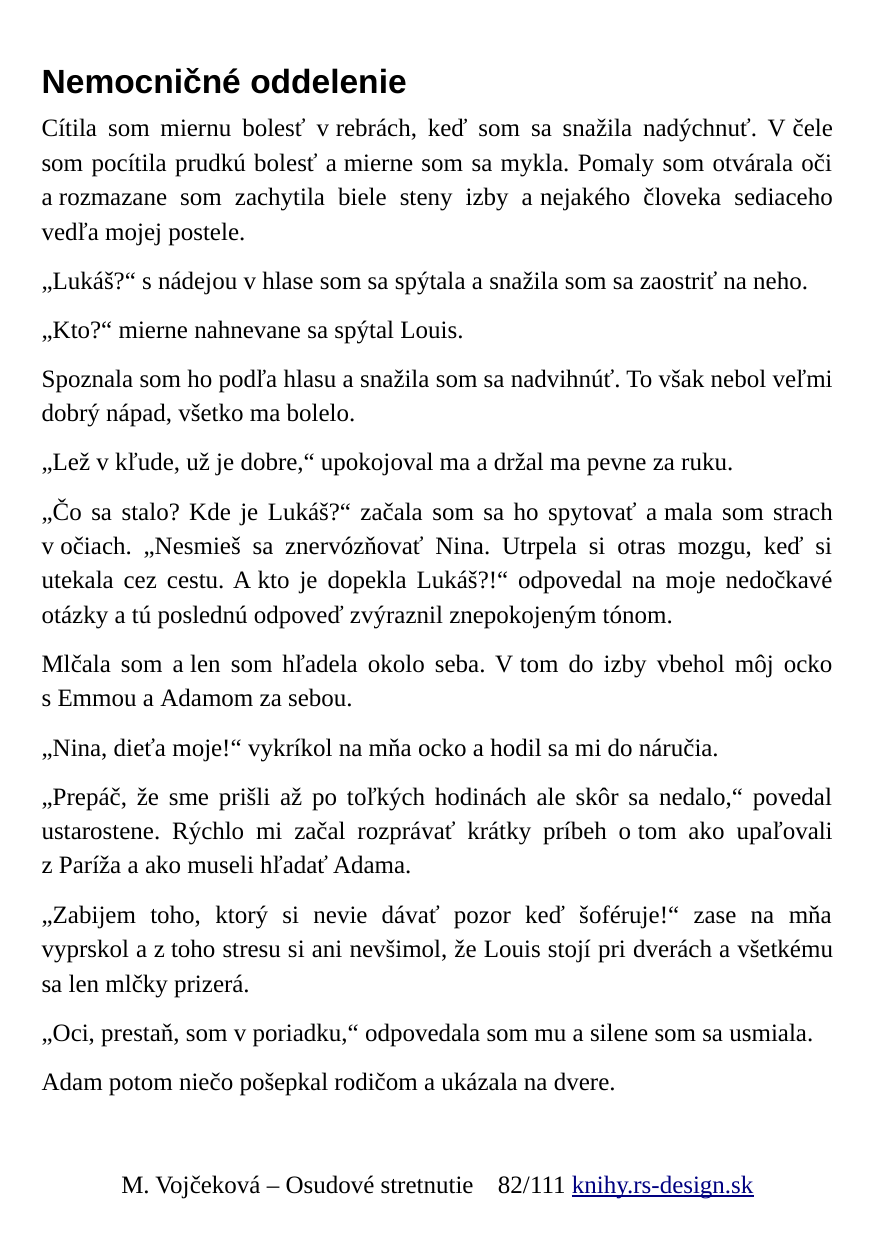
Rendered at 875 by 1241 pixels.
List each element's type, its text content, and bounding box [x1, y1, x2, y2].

text „Prepáč, že sme prišli až po toľkých hodinách ale skôr sa nedalo,“ povedal ustarostene. Rýchlo mi začal rozprávať krátky príbeh o tom ako upaľovali z Paríža a ako museli hľadať Adama. [41, 782, 833, 879]
text Cítila som miernu bolesť v rebrách, keď som sa snažila nadýchnuť. V čele som pocítila prudkú bolesť a mierne som sa mykla. Pomaly som otvárala oči a rozmazane som zachytila biele steny izby a nejakého človeka sediaceho vedľa mojej postele. [41, 113, 833, 246]
text „Zabijem toho, ktorý si nevie dávať pozor keď šoféruje!“ zase na mňa vyprskol a z toho stresu si ani nevšimol, že Louis stojí pri dverách a všetkému sa len mlčky prizerá. [41, 900, 833, 997]
text „Lukáš?“ s nádejou v hlase som sa spýtala a snažila som sa zaostriť na neho. [41, 266, 833, 294]
text „Lež v kľude, už je dobre,“ upokojoval ma a držal ma pevne za ruku. [41, 447, 833, 476]
text „Kto?“ mierne nahnevane sa spýtal Louis. [41, 315, 833, 344]
text „Čo sa stalo? Kde je Lukáš?“ začala som sa ho spytovať a mala som strach v očiach. „Nesmieš sa znervózňovať Nina. Utrpela si otras mozgu, keď si utekala cez cestu. A kto je dopekla Lukáš?!“ odpovedal na moje nedočkavé otázky a tú poslednú odpoveď zvýraznil znepokojeným tónom. [41, 497, 833, 629]
text „Nina, dieťa moje!“ vykríkol na mňa ocko a hodil sa mi do náručia. [41, 733, 833, 761]
subtitle Nemocničné oddelenie [41, 62, 833, 101]
text „Oci, prestaň, som v poriadku,“ odpovedala som mu a silene som sa usmiala. [41, 1018, 833, 1046]
text Mlčala som a len som hľadela okolo seba. V tom do izby vbehol môj ocko s Emmou a Adamom za sebou. [41, 649, 833, 712]
text Spoznala som ho podľa hlasu a snažila som sa nadvihnúť. To však nebol veľmi dobrý nápad, všetko ma bolelo. [41, 364, 833, 427]
text Adam potom niečo pošepkal rodičom a ukázala na dvere. [41, 1067, 833, 1096]
